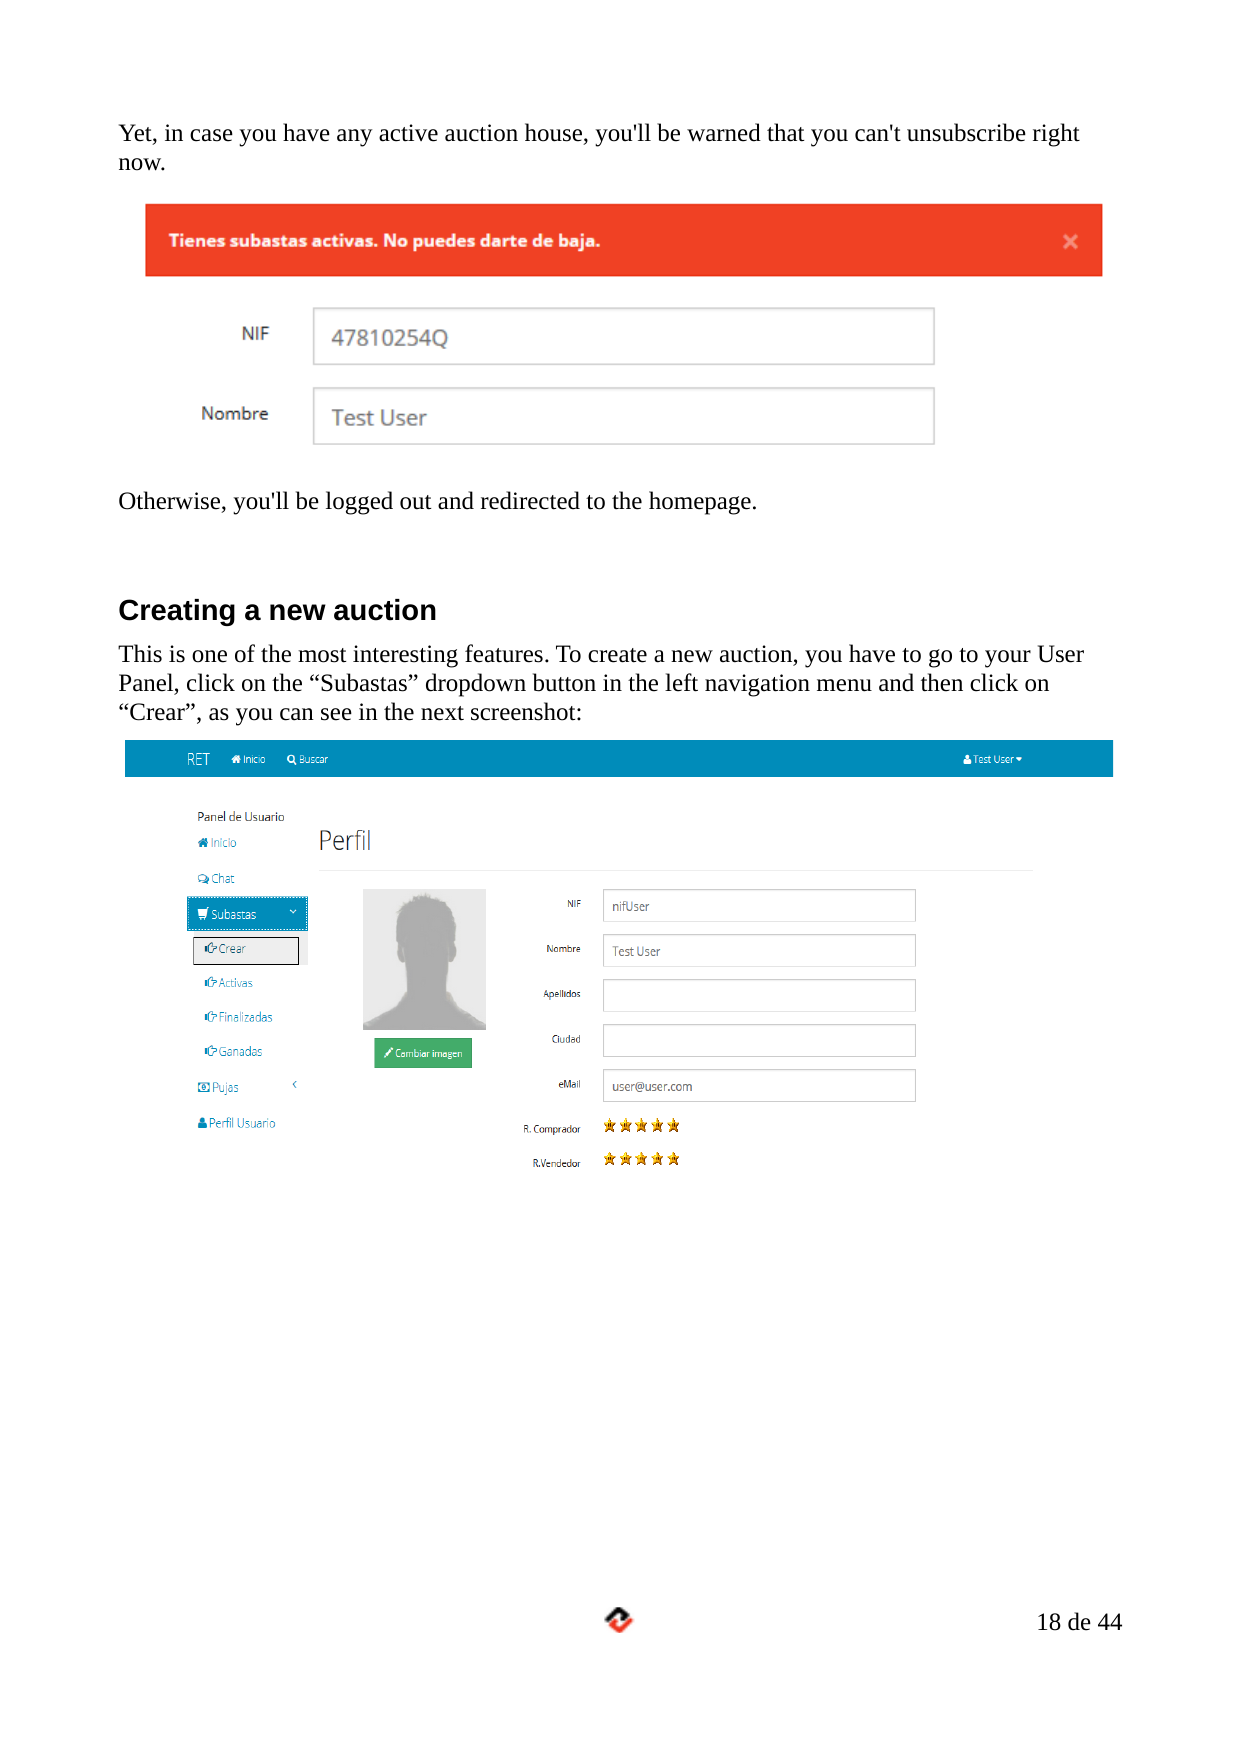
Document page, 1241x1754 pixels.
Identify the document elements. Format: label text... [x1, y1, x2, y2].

text Yet, in case you have any active auction house, you'll be warned that you can't unsubscribe right now. [118, 118, 1122, 176]
text Otherwise, you'll be logged out and redirected to the homepage. [118, 486, 1122, 514]
text This is one of the most interesting features. To create a new auction, you have to go to your User Panel, click on the “Subastas” dropdown button in the left navigation menu and then click on “Crear”, as you can see in the next screenshot: [118, 639, 1122, 726]
subtitle Creating a new auction [118, 593, 1122, 627]
